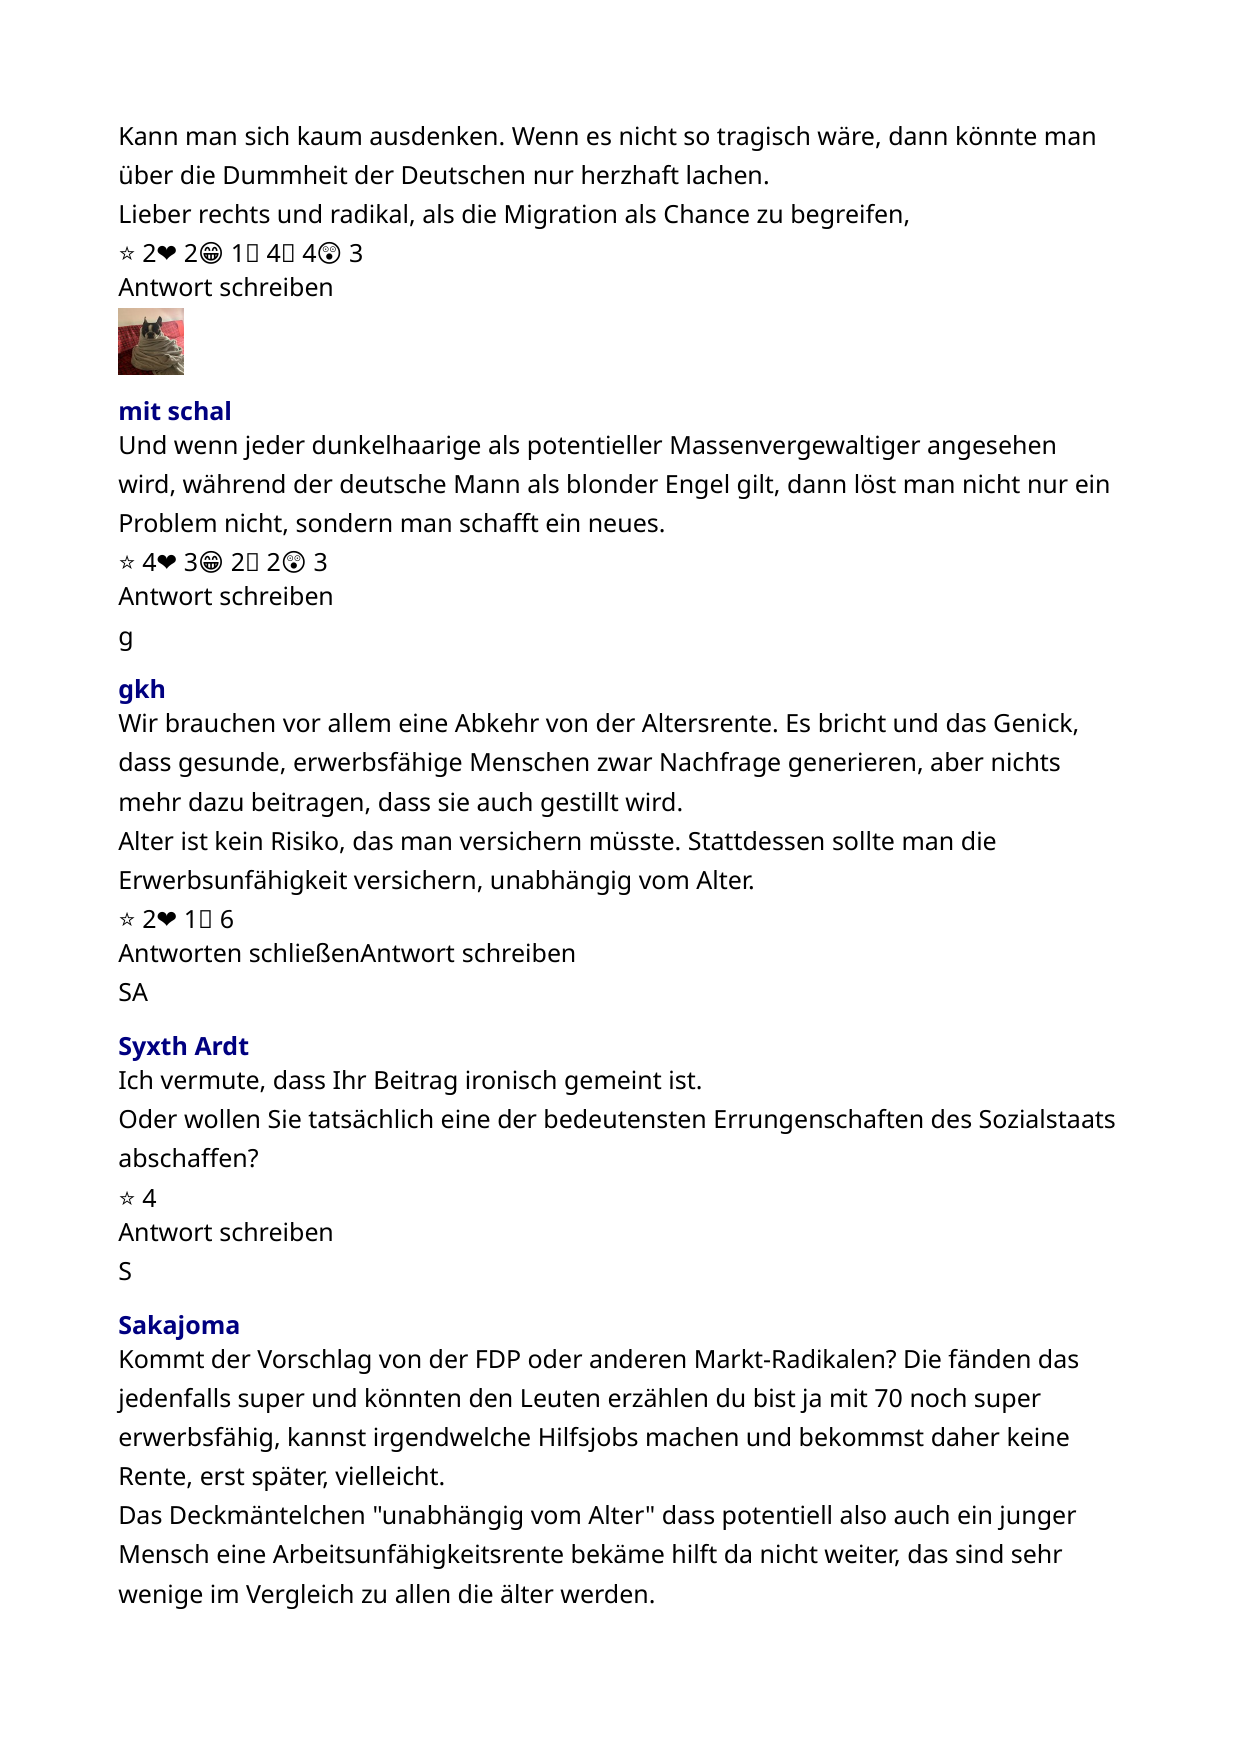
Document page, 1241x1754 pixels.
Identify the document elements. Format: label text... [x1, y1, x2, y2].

text ⭐️ 4❤️ 3😁 2🤨 2😲 3 [118, 545, 1122, 579]
picture [118, 308, 184, 375]
subtitle Sakajoma [118, 1307, 1122, 1341]
text Wir brauchen vor allem eine Abkehr von der Altersrente. Es bricht und das Genick, dass gesunde, erwerbsfähige Menschen zwar Nachfrage generieren, aber nichts mehr dazu beitragen, dass sie auch gestillt wird. [118, 706, 1122, 818]
subtitle gkh [118, 672, 1122, 706]
text Antwort schreiben [118, 270, 1122, 304]
text Alter ist kein Risiko, das man versichern müsste. Stattdessen sollte man die Erwerbsunfähigkeit versichern, unabhängig vom Alter. [118, 823, 1122, 897]
text g [118, 618, 1122, 652]
text ⭐️ 2❤️ 2😁 1🙁 4🤨 4😲 3 [118, 236, 1122, 270]
subtitle mit schal [118, 393, 1122, 427]
text Antwort schreiben [118, 579, 1122, 613]
text Ich vermute, dass Ihr Beitrag ironisch gemeint ist. [118, 1063, 1122, 1097]
text Antworten schließenAntwort schreiben [118, 936, 1122, 970]
text Lieber rechts und radikal, als die Migration als Chance zu begreifen, [118, 196, 1122, 231]
subtitle Syxth Ardt [118, 1029, 1122, 1063]
text ⭐️ 2❤️ 1🙁 6 [118, 902, 1122, 936]
text Und wenn jeder dunkelhaarige als potentieller Massenvergewaltiger angesehen wird, während der deutsche Mann als blonder Engel gilt, dann löst man nicht nur ein Problem nicht, sondern man schafft ein neues. [118, 427, 1122, 540]
text ⭐️ 4 [118, 1180, 1122, 1214]
text Kommt der Vorschlag von der FDP oder anderen Markt-Radikalen? Die fänden das jedenfalls super und könnten den Leuten erzählen du bist ja mit 70 noch super erwerbsfähig, kannst irgendwelche Hilfsjobs machen und bekommst daher keine Rente, erst später, vielleicht. [118, 1341, 1122, 1493]
text Kann man sich kaum ausdenken. Wenn es nicht so tragisch wäre, dann könnte man über die Dummheit der Deutschen nur herzhaft lachen. [118, 118, 1122, 191]
text S [118, 1253, 1122, 1288]
text Antwort schreiben [118, 1214, 1122, 1248]
text SA [118, 975, 1122, 1009]
text Das Deckmäntelchen "unabhängig vom Alter" dass potentiell also auch ein junger Mensch eine Arbeitsunfähigkeitsrente bekäme hilft da nicht weiter, das sind sehr wenige im Vergleich zu allen die älter werden. [118, 1498, 1122, 1610]
text Oder wollen Sie tatsächlich eine der bedeutensten Errungenschaften des Sozialstaats abschaffen? [118, 1102, 1122, 1175]
